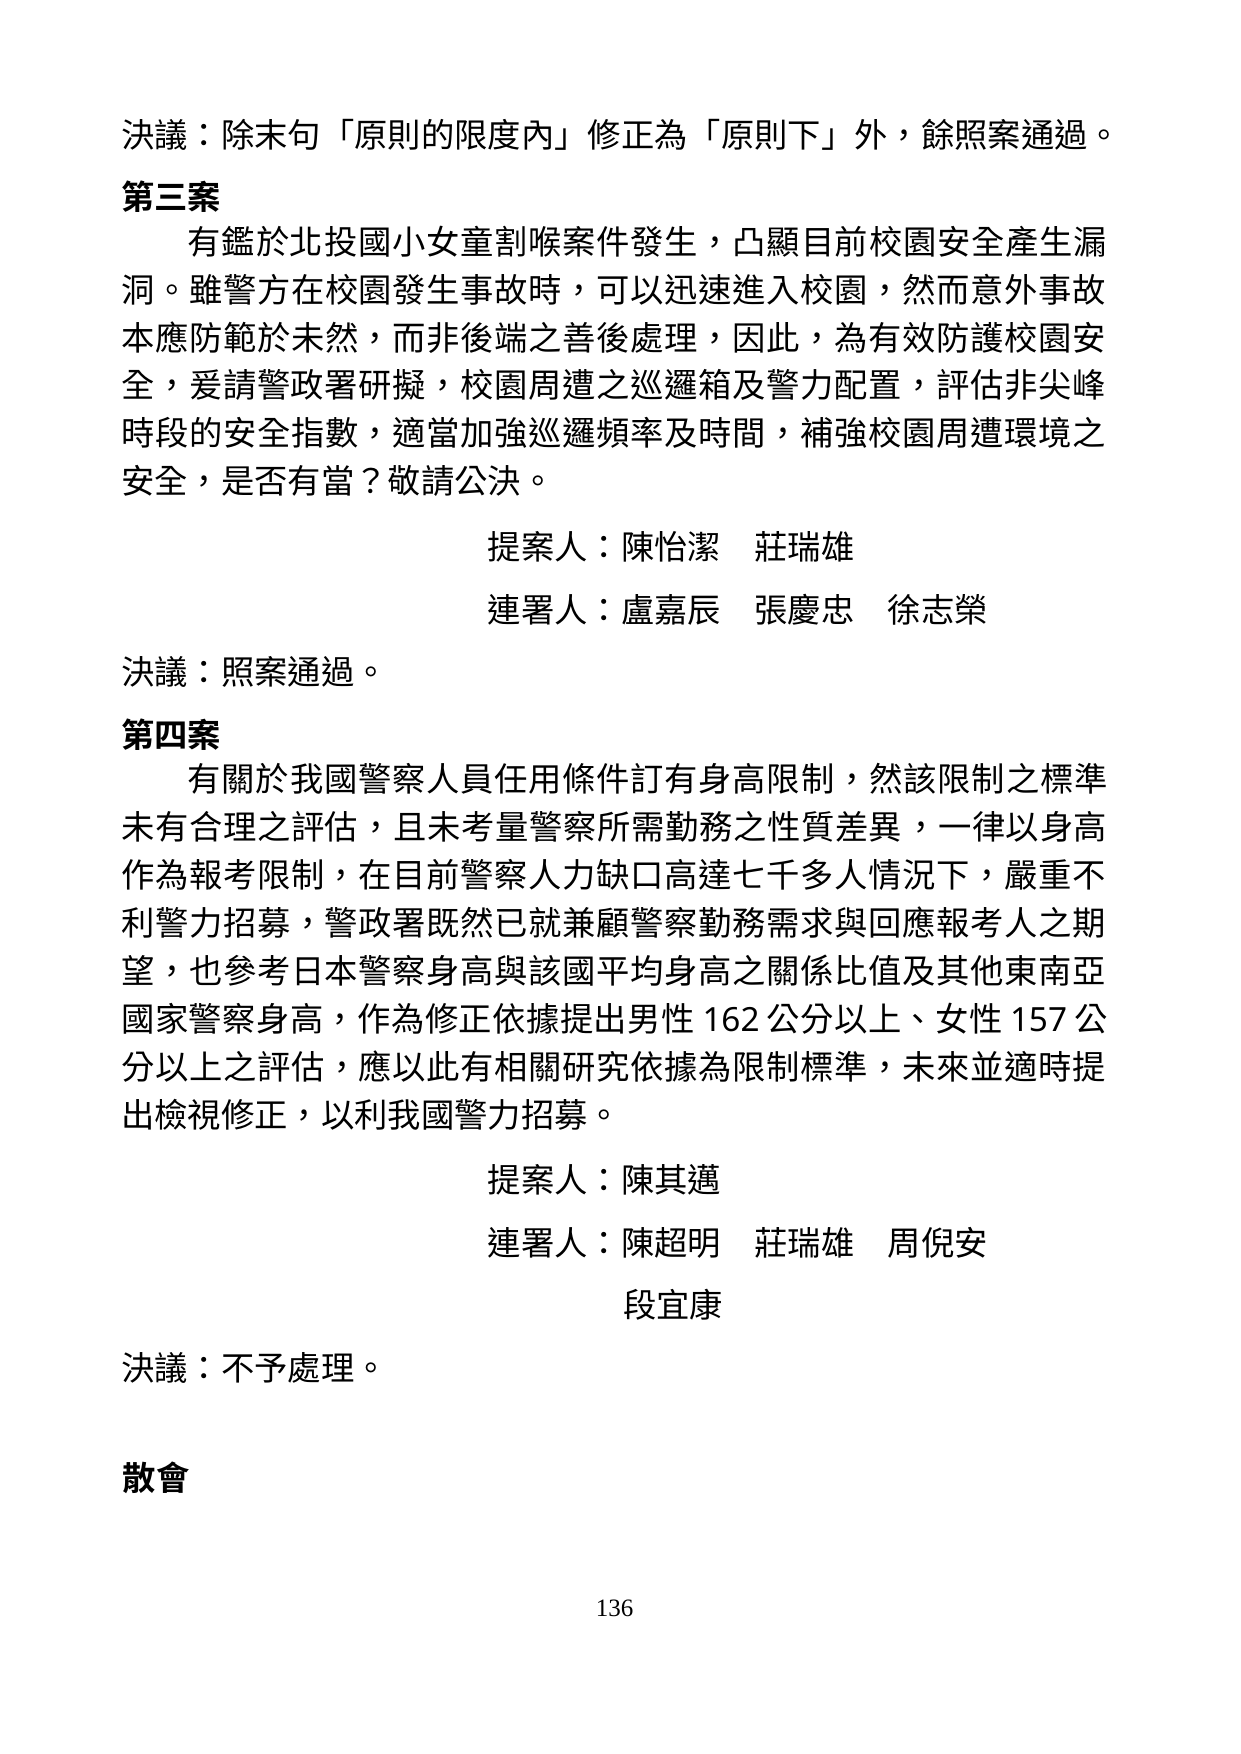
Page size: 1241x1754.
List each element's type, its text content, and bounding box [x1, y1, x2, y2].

text 散會 [122, 1434, 1107, 1497]
text 段宜康 [221, 1262, 1107, 1324]
text 決議：除末句「原則的限度內」修正為「原則下」外，餘照案通過。 [121, 91, 1107, 153]
text 第四案 [121, 691, 1108, 753]
text 有關於我國警察人員任用條件訂有身高限制，然該限制之標準未有合理之評估，且未考量警察所需勤務之性質差異，一律以身高作為報考限制，在目前警察人力缺口高達七千多人情況下，嚴重不利警力招募，警政署既然已就兼顧警察勤務需求與回應報考人之期望，也參考日本警察身高與該國平均身高之關係比值及其他東南亞國家警察身高，作為修正依據提出男性162公分以上、女性157公分以上之評估，應以此有相關研究依據為限制標準，未來並適時提出檢視修正，以利我國警力招募。 [121, 753, 1107, 1137]
text 提案人：陳怡潔 莊瑞雄 [221, 503, 1107, 566]
text 有鑑於北投國小女童割喉案件發生，凸顯目前校園安全產生漏洞。雖警方在校園發生事故時，可以迅速進入校園，然而意外事故本應防範於未然，而非後端之善後處理，因此，為有效防護校園安全，爰請警政署研擬，校園周遭之巡邏箱及警力配置，評估非尖峰時段的安全指數，適當加強巡邏頻率及時間，補強校園周遭環境之安全，是否有當？敬請公決。 [121, 216, 1107, 503]
text 提案人：陳其邁 [221, 1137, 1107, 1199]
text 連署人：陳超明 莊瑞雄 周倪安 [221, 1199, 1107, 1262]
text 決議：不予處理。 [121, 1324, 1107, 1387]
text 連署人：盧嘉辰 張慶忠 徐志榮 [221, 566, 1107, 628]
text 決議：照案通過。 [121, 628, 1107, 691]
text 第三案 [121, 153, 1108, 216]
